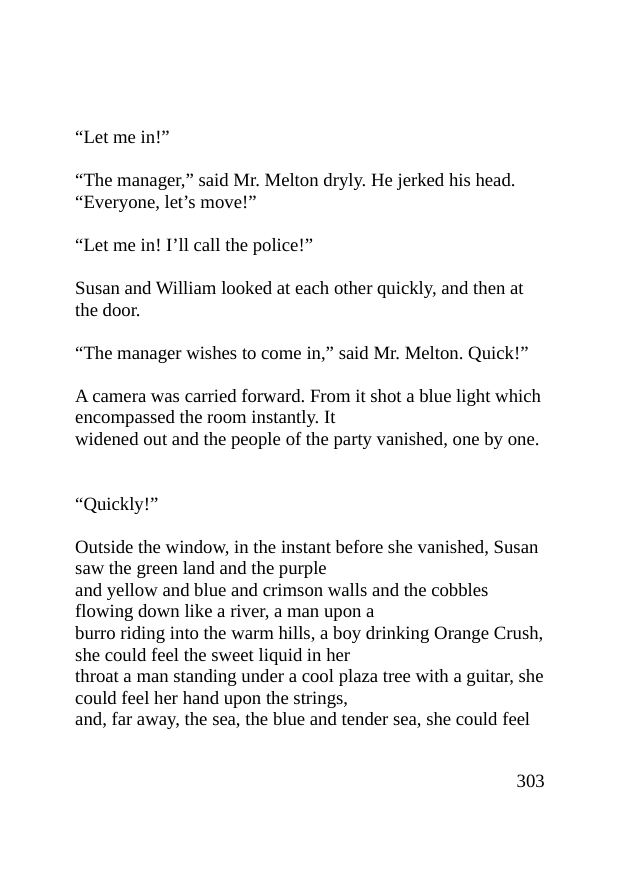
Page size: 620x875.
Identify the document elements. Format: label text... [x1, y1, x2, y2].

text “Let me in!” “The manager,” said Mr. Melton dryly. He jerked his head. “Everyone, let’s move!” “Let me in! I’ll call the police!” Susan and William looked at each other quickly, and then at the door. “The manager wishes to come in,” said Mr. Melton. Quick!” A camera was carried forward. From it shot a blue light which encompassed the room instantly. It widened out and the people of the party vanished, one by one. “Quickly!” Outside the window, in the instant before she vanished, Susan saw the green land and the purple and yellow and blue and crimson walls and the cobbles flowing down like a river, a man upon a burro riding into the warm hills, a boy drinking Orange Crush, she could feel the sweet liquid in her throat a man standing under a cool plaza tree with a guitar, she could feel her hand upon the strings, and, far away, the sea, the blue and tender sea, she could feel [75, 126, 544, 730]
